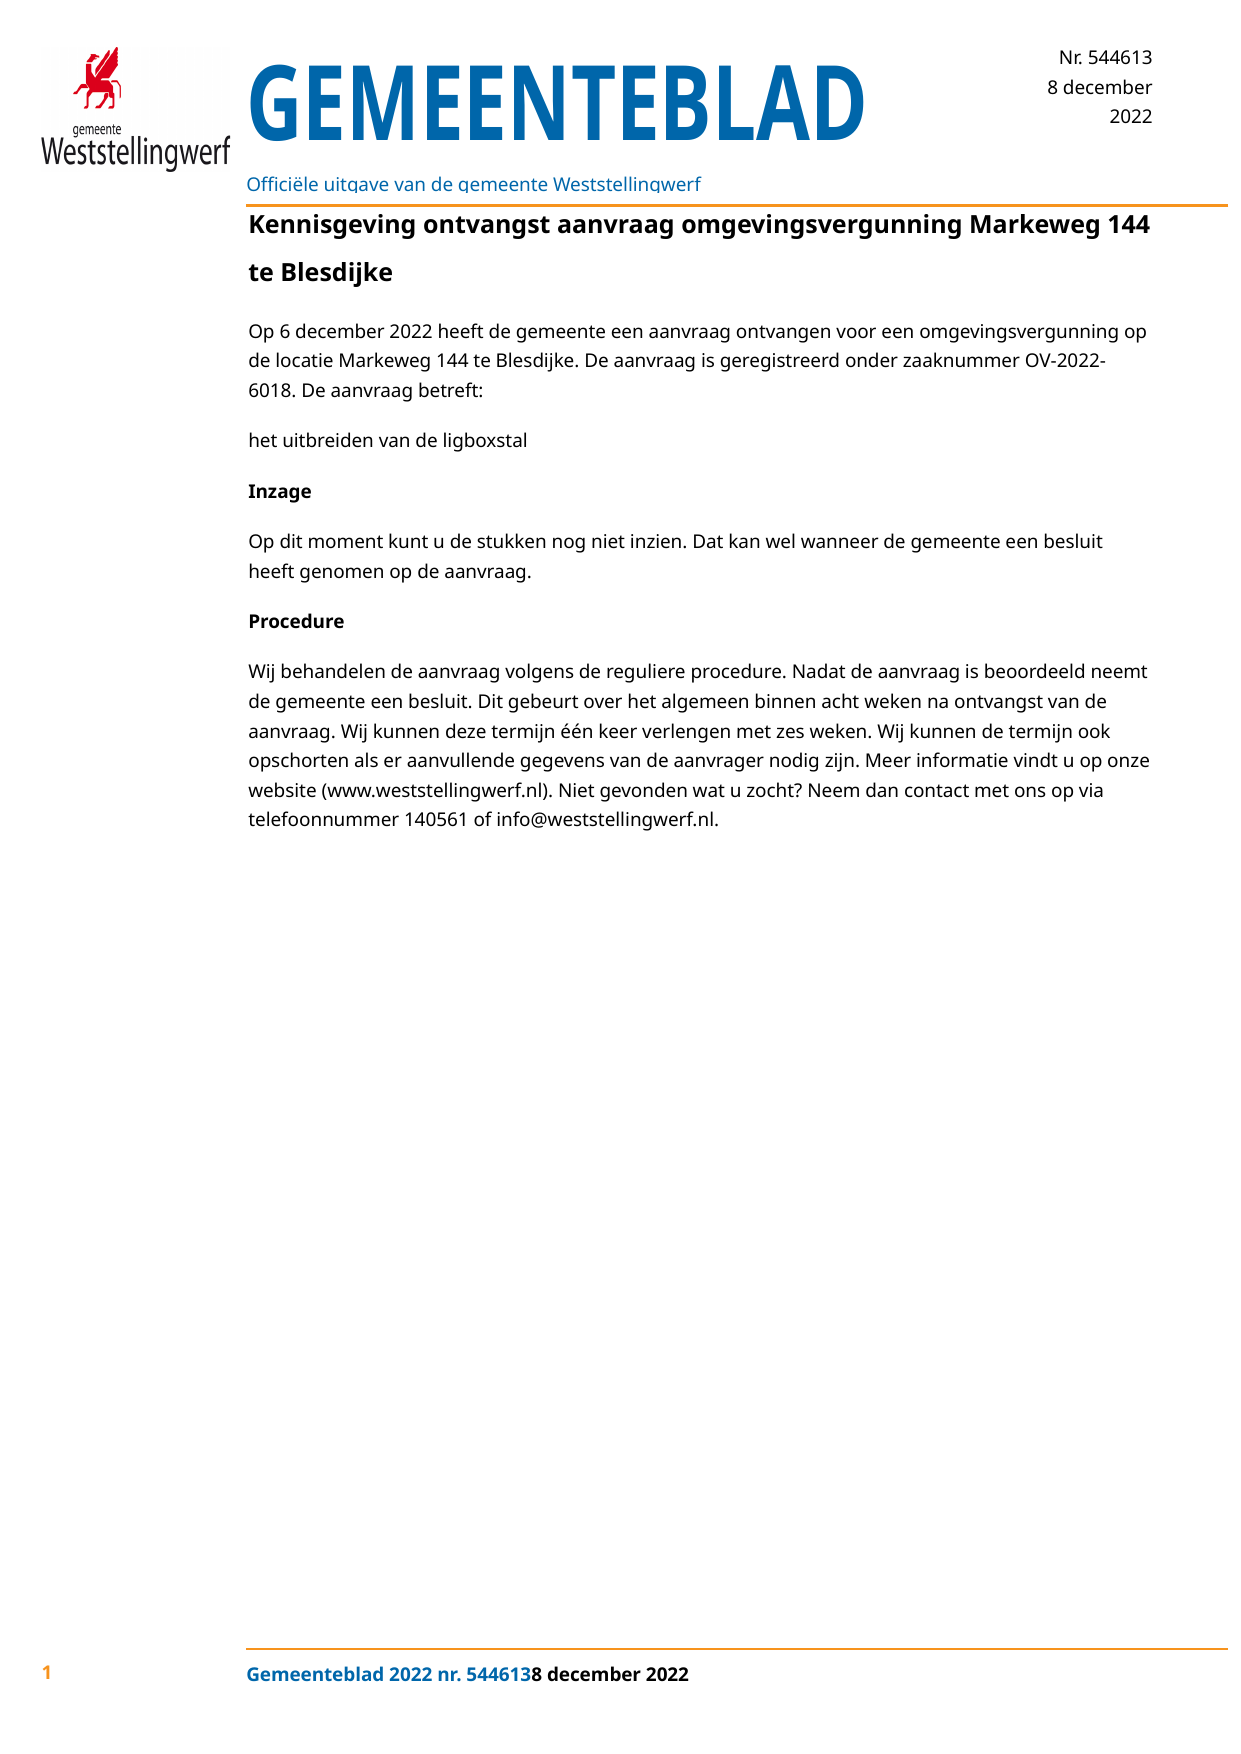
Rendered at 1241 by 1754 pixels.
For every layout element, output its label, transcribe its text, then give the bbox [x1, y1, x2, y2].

text Inzage [248, 478, 1152, 504]
text het uitbreiden van de ligboxstal [248, 427, 1152, 453]
text Op dit moment kunt u de stukken nog niet inzien. Dat kan wel wanneer de gemeente een besluit heeft genomen op de aanvraag. [248, 528, 1152, 584]
text Procedure [248, 608, 1152, 634]
text Op 6 december 2022 heeft de gemeente een aanvraag ontvangen voor een omgevingsvergunning op de locatie Markeweg 144 te Blesdijke. De aanvraag is geregistreerd onder zaaknummer OV-2022-6018. De aanvraag betreft: [248, 318, 1152, 403]
picture [41, 47, 231, 172]
text Wij behandelen de aanvraag volgens de reguliere procedure. Nadat de aanvraag is beoordeeld neemt de gemeente een besluit. Dit gebeurt over het algemeen binnen acht weken na ontvangst van de aanvraag. Wij kunnen deze termijn één keer verlengen met zes weken. Wij kunnen de termijn ook opschorten als er aanvullende gegevens van de aanvrager nodig zijn. Meer informatie vindt u op onze website (www.weststellingwerf.nl). Niet gevonden wat u zocht? Neem dan contact met ons op via telefoonnummer 140561 of info@weststellingwerf.nl. [248, 659, 1152, 832]
text Kennisgeving ontvangst aanvraag omgevingsvergunning Markeweg 144 te Blesdijke [248, 207, 1152, 288]
